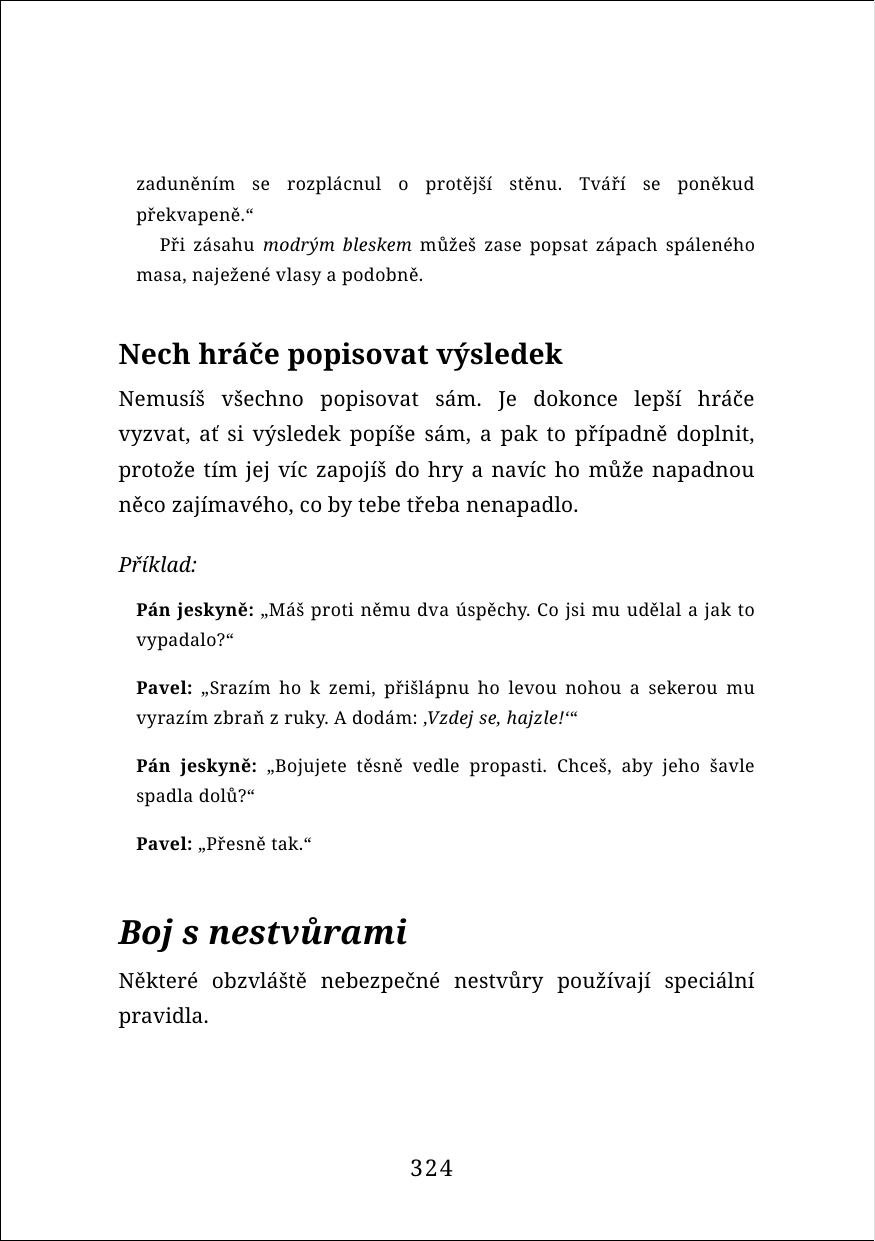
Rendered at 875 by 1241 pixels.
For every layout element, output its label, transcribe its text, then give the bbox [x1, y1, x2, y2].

text Pán jeskyně: „Máš proti němu dva úspěchy. Co jsi mu udělal a jak to vypadalo?“ [136, 597, 756, 651]
text Pavel: „Přesně tak.“ [136, 831, 756, 856]
text Některé obzvláště nebezpečné nestvůry používají speciální pravidla. [118, 966, 756, 1030]
text Pavel: „Srazím ho k zemi, přišlápnu ho levou nohou a sekerou mu vyrazím zbraň z ruky. A dodám: ‚Vzdej se, hajzle!‘“ [136, 675, 756, 729]
text Pán jeskyně: „Bojujete těsně vedle propasti. Chceš, aby jeho šavle spadla dolů?“ [136, 753, 756, 808]
subtitle Nech hráče popisovat výsledek [118, 334, 756, 372]
subtitle Boj s nestvůrami [118, 909, 756, 954]
text Příklad: [118, 550, 756, 578]
text Nemusíš všechno popisovat sám. Je dokonce lepší hráče vyzvat, ať si výsledek popíše sám, a pak to případně doplnit, protože tím jej víc zapojíš do hry a navíc ho může napadnou něco zajímavého, co by tebe třeba nenapadlo. [118, 384, 756, 519]
text zaduněním se rozplácnul o protější stěnu. Tváří se poněkud překvapeně.“ Při zásahu modrým bleskem můžeš zase popsat zápach spáleného masa, naježené vlasy a podobně. [136, 172, 756, 287]
